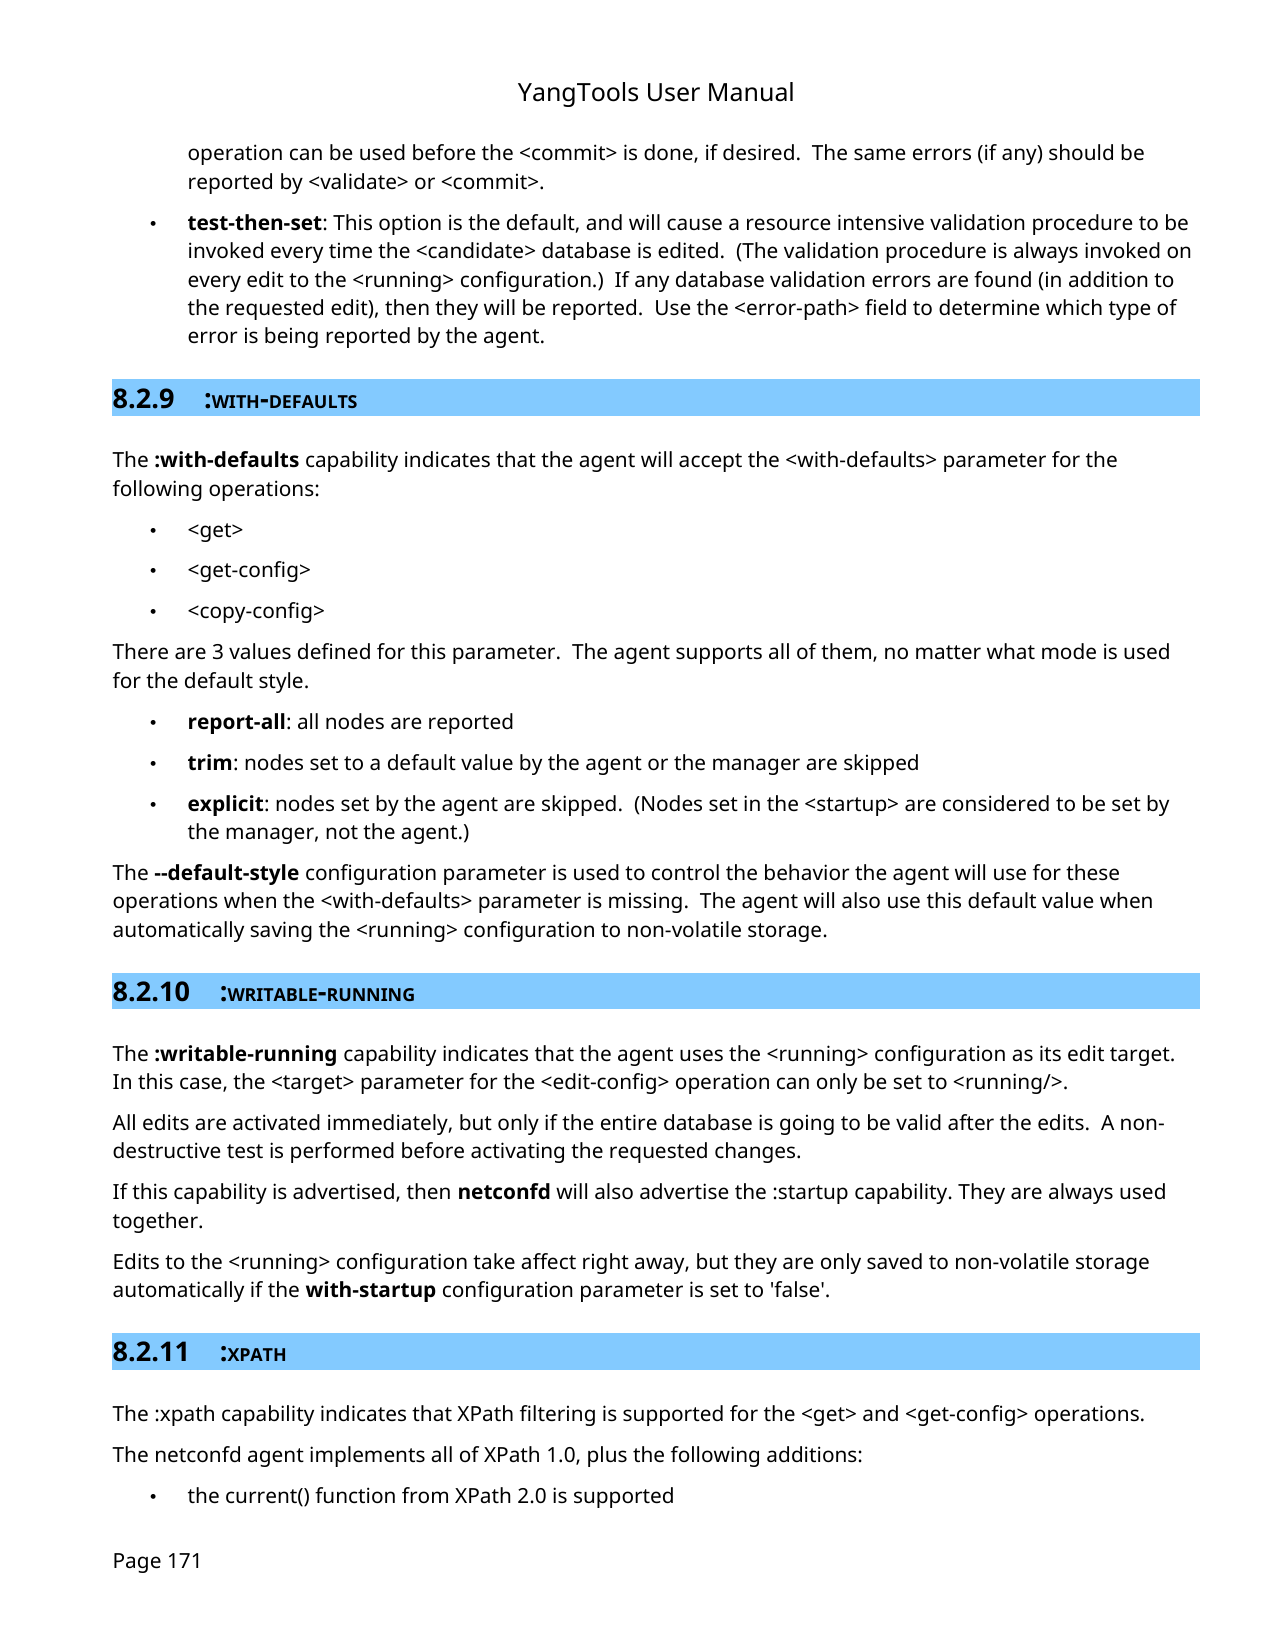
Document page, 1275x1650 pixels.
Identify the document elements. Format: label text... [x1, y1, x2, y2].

list report-all: all nodes are reported [150, 707, 1200, 735]
list trim: nodes set to a default value by the agent or the manager are skipped [150, 748, 1200, 776]
text The :with-defaults capability indicates that the agent will accept the <with-defaults> parameter for the following operations: [112, 445, 1200, 502]
subtitle :xpath [112, 1333, 1200, 1370]
list <get-config> [150, 556, 1200, 584]
text All edits are activated immediately, but only if the entire database is going to be valid after the edits. A non-destructive test is performed before activating the requested changes. [112, 1108, 1200, 1165]
list explicit: nodes set by the agent are skipped. (Nodes set in the <startup> are considered to be set by the manager, not the agent.) [150, 789, 1200, 846]
list the current() function from XPath 2.0 is supported [150, 1481, 1200, 1509]
subtitle :with-defaults [112, 379, 1200, 416]
text The :writable-running capability indicates that the agent uses the <running> configuration as its edit target. In this case, the <target> parameter for the <edit-config> operation can only be set to <running/>. [112, 1039, 1200, 1096]
text There are 3 values defined for this parameter. The agent supports all of them, no matter what mode is used for the default style. [112, 637, 1200, 694]
text The netconfd agent implements all of XPath 1.0, plus the following additions: [112, 1440, 1200, 1468]
list <get> [150, 515, 1200, 543]
text Edits to the <running> configuration take affect right away, but they are only saved to non-volatile storage automatically if the with-startup configuration parameter is set to 'false'. [112, 1247, 1200, 1304]
list <copy-config> [150, 597, 1200, 625]
text The --default-style configuration parameter is used to control the behavior the agent will use for these operations when the <with-defaults> parameter is missing. The agent will also use this default value when automatically saving the <running> configuration to non-volatile storage. [112, 858, 1200, 943]
list operation can be used before the <commit> is done, if desired. The same errors (if any) should be reported by <validate> or <commit>. [150, 138, 1200, 195]
text The :xpath capability indicates that XPath filtering is supported for the <get> and <get-config> operations. [112, 1399, 1200, 1427]
subtitle :writable-running [112, 973, 1200, 1009]
text If this capability is advertised, then netconfd will also advertise the :startup capability. They are always used together. [112, 1177, 1200, 1234]
list test-then-set: This option is the default, and will cause a resource intensive validation procedure to be invoked every time the <candidate> database is edited. (The validation procedure is always invoked on every edit to the <running> configuration.) If any database validation errors are found (in addition to the requested edit), then they will be reported. Use the <error-path> field to determine which type of error is being reported by the agent. [150, 208, 1200, 350]
